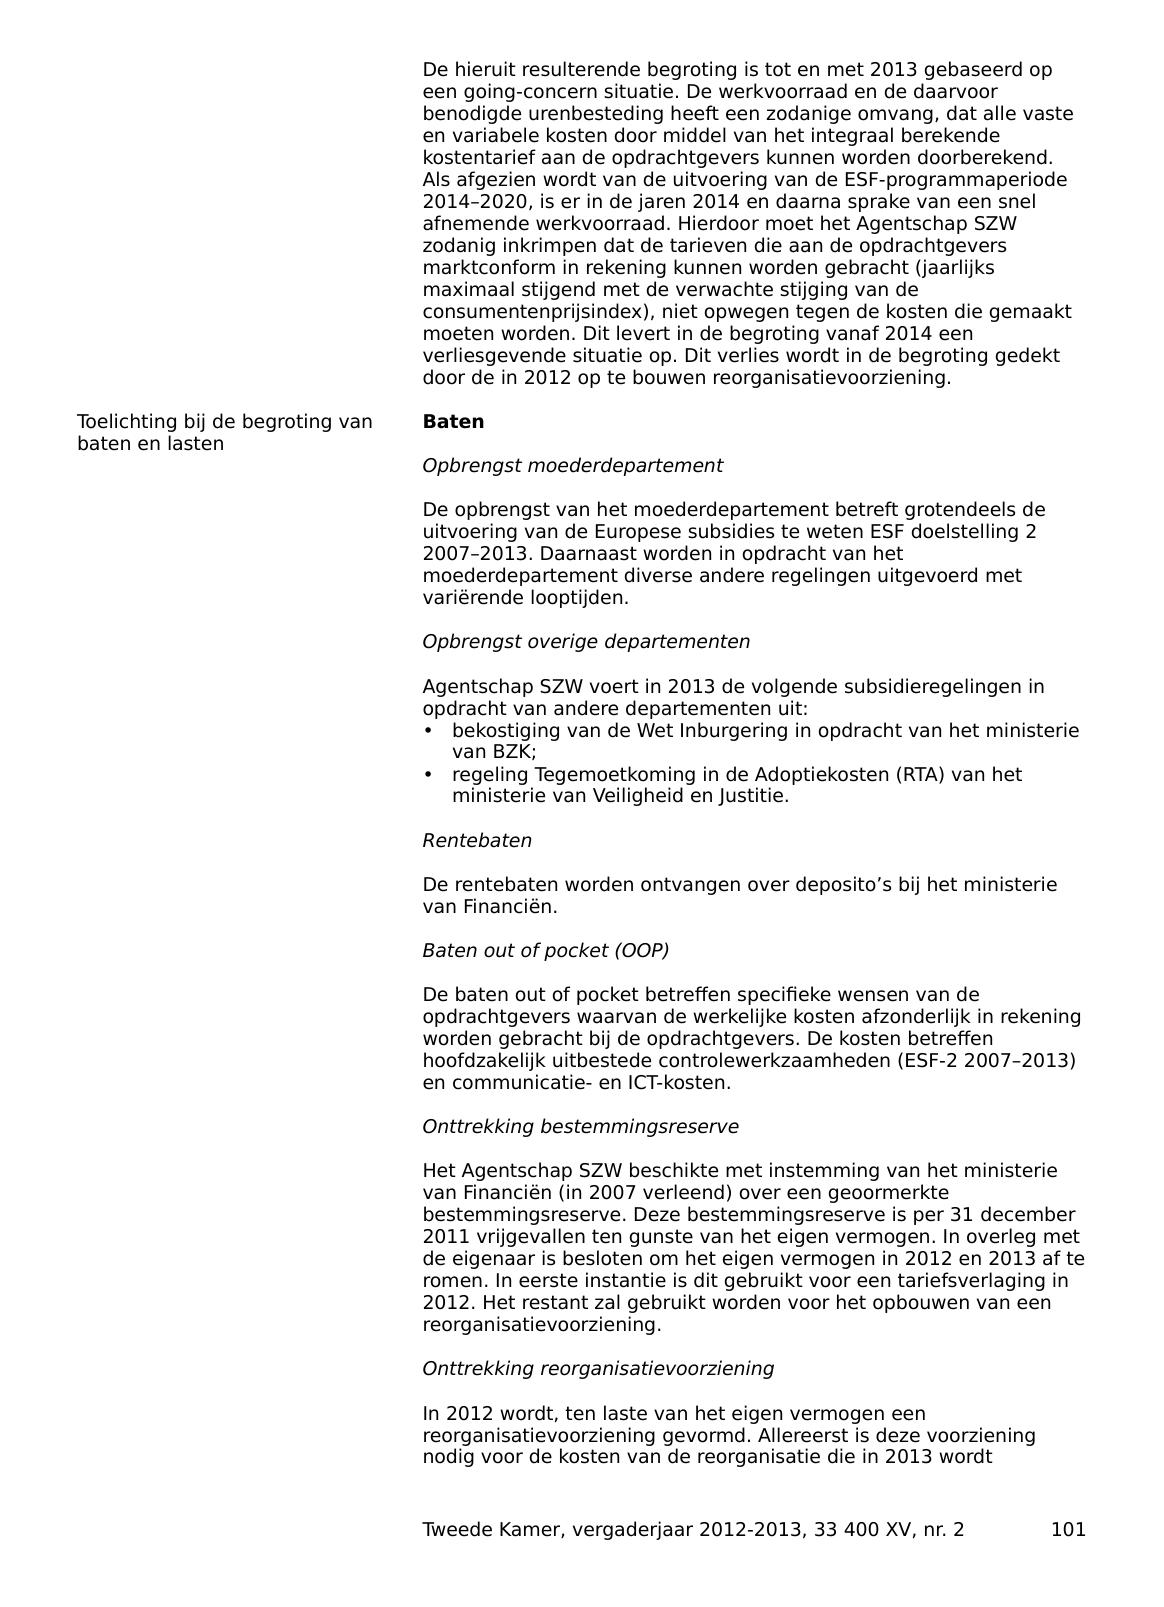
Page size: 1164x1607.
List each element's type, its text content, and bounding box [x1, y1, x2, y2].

text De rentebaten worden ontvangen over deposito’s bij het ministerie van Financiën. [422, 874, 1087, 918]
text Agentschap SZW voert in 2013 de volgende subsidieregelingen in opdracht van andere departementen uit: [422, 676, 1087, 719]
text Als afgezien wordt van de uitvoering van de ESF-programmaperiode 2014–2020, is er in de jaren 2014 en daarna sprake van een snel afnemende werkvoorraad. Hierdoor moet het Agentschap SZW zodanig inkrimpen dat de tarieven die aan de opdrachtgevers marktconform in rekening kunnen worden gebracht (jaarlijks maximaal stijgend met de verwachte stijging van de consumentenprijsindex), niet opwegen tegen de kosten die gemaakt moeten worden. Dit levert in de begroting vanaf 2014 een verliesgevende situatie op. Dit verlies wordt in de begroting gedekt door de in 2012 op te bouwen reorganisatievoorziening. [422, 169, 1087, 389]
text De baten out of pocket betreffen specifieke wensen van de opdrachtgevers waarvan de werkelijke kosten afzonderlijk in rekening worden gebracht bij de opdrachtgevers. De kosten betreffen hoofdzakelijk uitbestede controlewerkzaamheden (ESF-2 2007–2013) en communicatie- en ICT-kosten. [422, 984, 1087, 1094]
text De opbrengst van het moederdepartement betreft grotendeels de uitvoering van de Europese subsidies te weten ESF doelstelling 2 2007–2013. Daarnaast worden in opdracht van het moederdepartement diverse andere regelingen uitgevoerd met variërende looptijden. [422, 499, 1087, 609]
subtitle Onttrekking bestemmingsreserve [422, 1116, 1087, 1138]
subtitle Opbrengst moederdepartement [422, 455, 1087, 477]
subtitle Baten [422, 411, 1087, 433]
text Toelichting bij de begroting van baten en lasten [77, 411, 399, 455]
subtitle Onttrekking reorganisatievoorziening [422, 1358, 1087, 1380]
text • bekostiging van de Wet Inburgering in opdracht van het ministerie van BZK; [422, 719, 1087, 763]
text De hieruit resulterende begroting is tot en met 2013 gebaseerd op een going-concern situatie. De werkvoorraad en de daarvoor benodigde urenbesteding heeft een zodanige omvang, dat alle vaste en variabele kosten door middel van het integraal berekende kostentarief aan de opdrachtgevers kunnen worden doorberekend. [422, 59, 1087, 169]
subtitle Baten out of pocket (OOP) [422, 940, 1087, 962]
text Het Agentschap SZW beschikte met instemming van het ministerie van Financiën (in 2007 verleend) over een geoormerkte bestemmingsreserve. Deze bestemmingsreserve is per 31 december 2011 vrijgevallen ten gunste van het eigen vermogen. In overleg met de eigenaar is besloten om het eigen vermogen in 2012 en 2013 af te romen. In eerste instantie is dit gebruikt voor een tariefsverlaging in 2012. Het restant zal gebruikt worden voor het opbouwen van een reorganisatievoorziening. [422, 1160, 1087, 1336]
subtitle Rentebaten [422, 829, 1087, 852]
text In 2012 wordt, ten laste van het eigen vermogen een reorganisatievoorziening gevormd. Allereerst is deze voorziening nodig voor de kosten van de reorganisatie die in 2013 wordt [422, 1402, 1087, 1468]
text • regeling Tegemoetkoming in de Adoptiekosten (RTA) van het ministerie van Veiligheid en Justitie. [422, 763, 1087, 807]
subtitle Opbrengst overige departementen [422, 631, 1087, 653]
